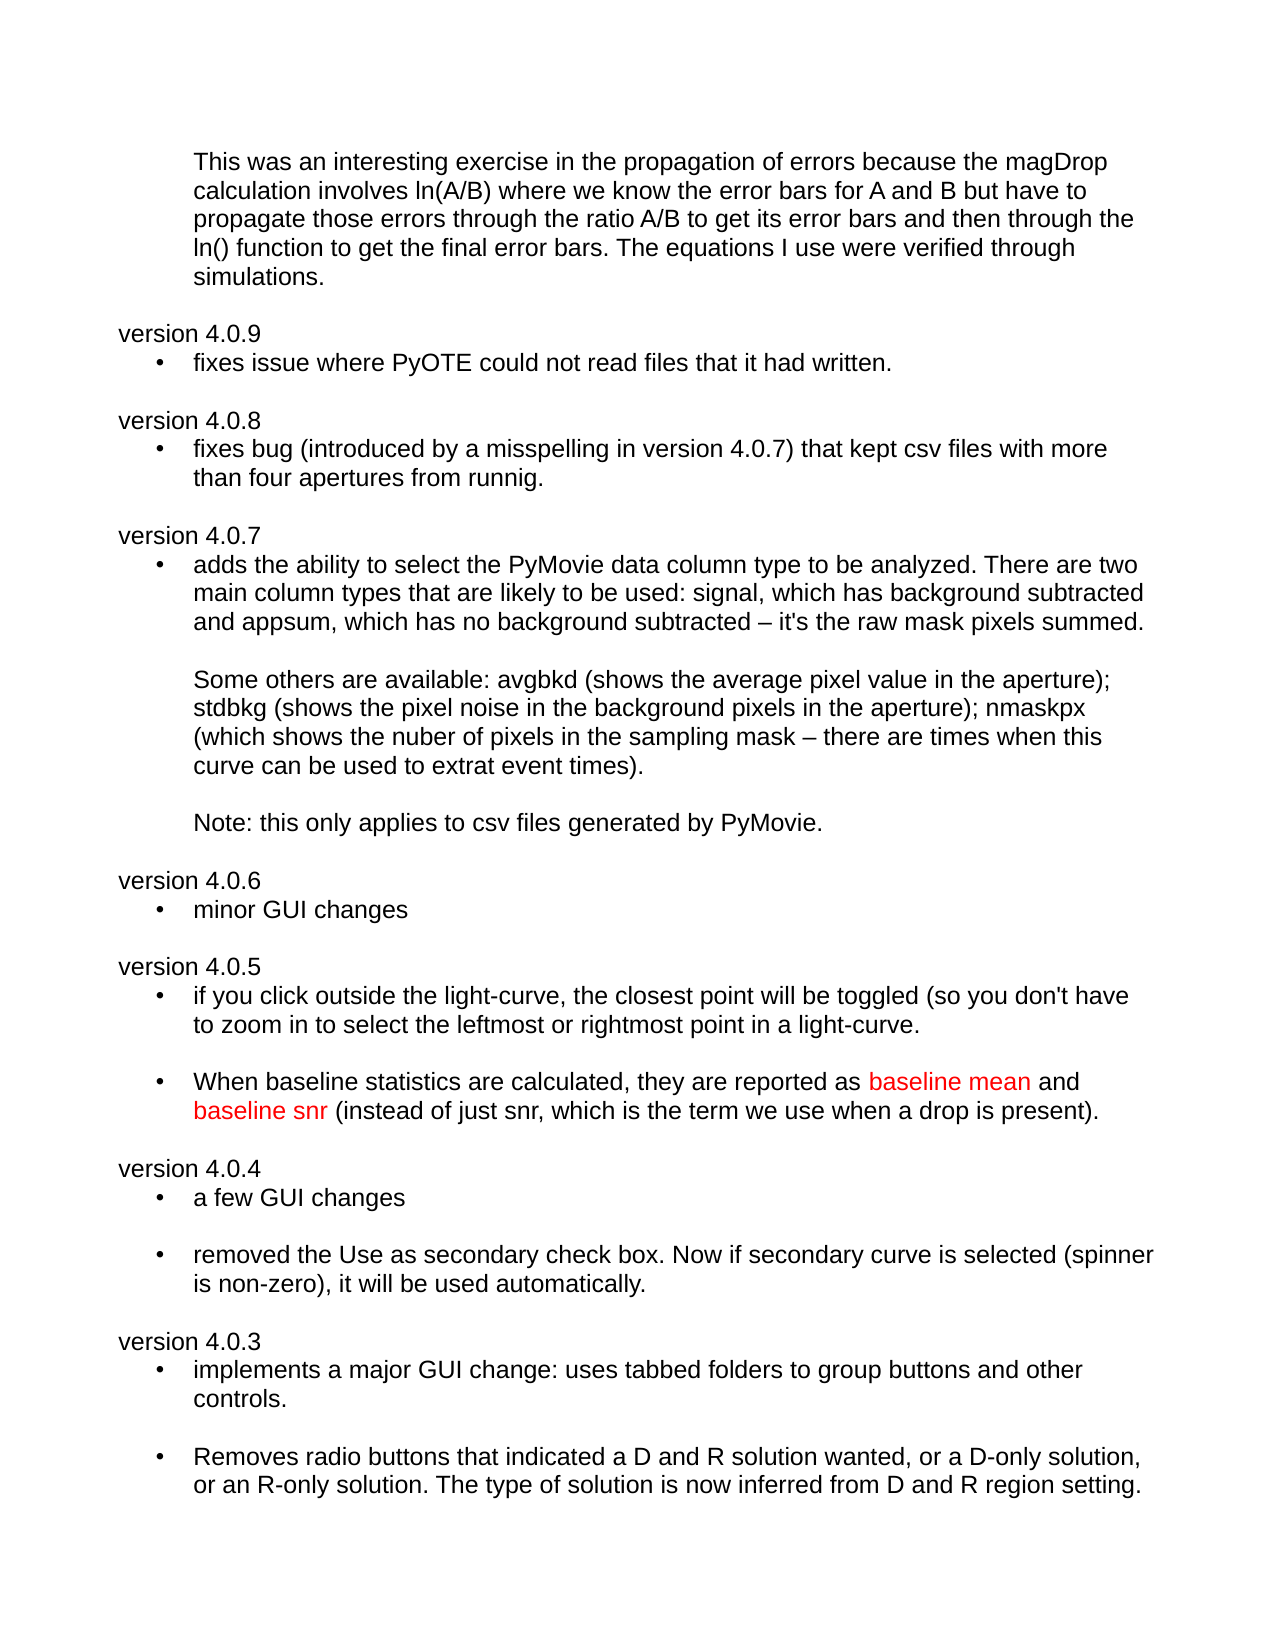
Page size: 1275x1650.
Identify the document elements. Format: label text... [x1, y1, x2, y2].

list implements a major GUI change: uses tabbed folders to group buttons and other controls. [156, 1355, 1157, 1442]
list adds the ability to select the PyMovie data column type to be analyzed. There are two main column types that are likely to be used: signal, which has background subtracted and appsum, which has no background subtracted – it's the raw mask pixels summed. Some others are available: avgbkd (shows the average pixel value in the aperture); stdbkg (shows the pixel noise in the background pixels in the aperture); nmaskpx (which shows the nuber of pixels in the sampling mask – there are times when this curve can be used to extrat event times). Note: this only applies to csv files generated by PyMovie. [156, 549, 1157, 866]
list if you click outside the light-curve, the closest point will be toggled (so you don't have to zoom in to select the leftmost or rightmost point in a light-curve. [156, 981, 1157, 1067]
list This was an interesting exercise in the propagation of errors because the magDrop calculation involves ln(A/B) where we know the error bars for A and B but have to propagate those errors through the ratio A/B to get its error bars and then through the ln() function to get the final error bars. The equations I use were verified through simulations. [156, 118, 1157, 319]
list fixes bug (introduced by a misspelling in version 4.0.7) that kept csv files with more than four apertures from runnig. [156, 434, 1157, 521]
text version 4.0.9 [118, 319, 1157, 348]
list a few GUI changes [156, 1182, 1157, 1240]
list fixes issue where PyOTE could not read files that it had written. [156, 348, 1157, 406]
list When baseline statistics are calculated, they are reported as baseline mean and baseline snr (instead of just snr, which is the term we use when a drop is present). [156, 1067, 1157, 1154]
text version 4.0.7 [118, 521, 1157, 549]
text version 4.0.3 [118, 1326, 1157, 1355]
list Removes radio buttons that indicated a D and R solution wanted, or a D-only solution, or an R-only solution. The type of solution is now inferred from D and R region setting. [156, 1442, 1157, 1528]
text version 4.0.4 [118, 1154, 1157, 1182]
text version 4.0.8 [118, 406, 1157, 434]
text version 4.0.6 [118, 866, 1157, 895]
list removed the Use as secondary check box. Now if secondary curve is selected (spinner is non-zero), it will be used automatically. [156, 1240, 1157, 1326]
list minor GUI changes [156, 895, 1157, 952]
text version 4.0.5 [118, 952, 1157, 981]
